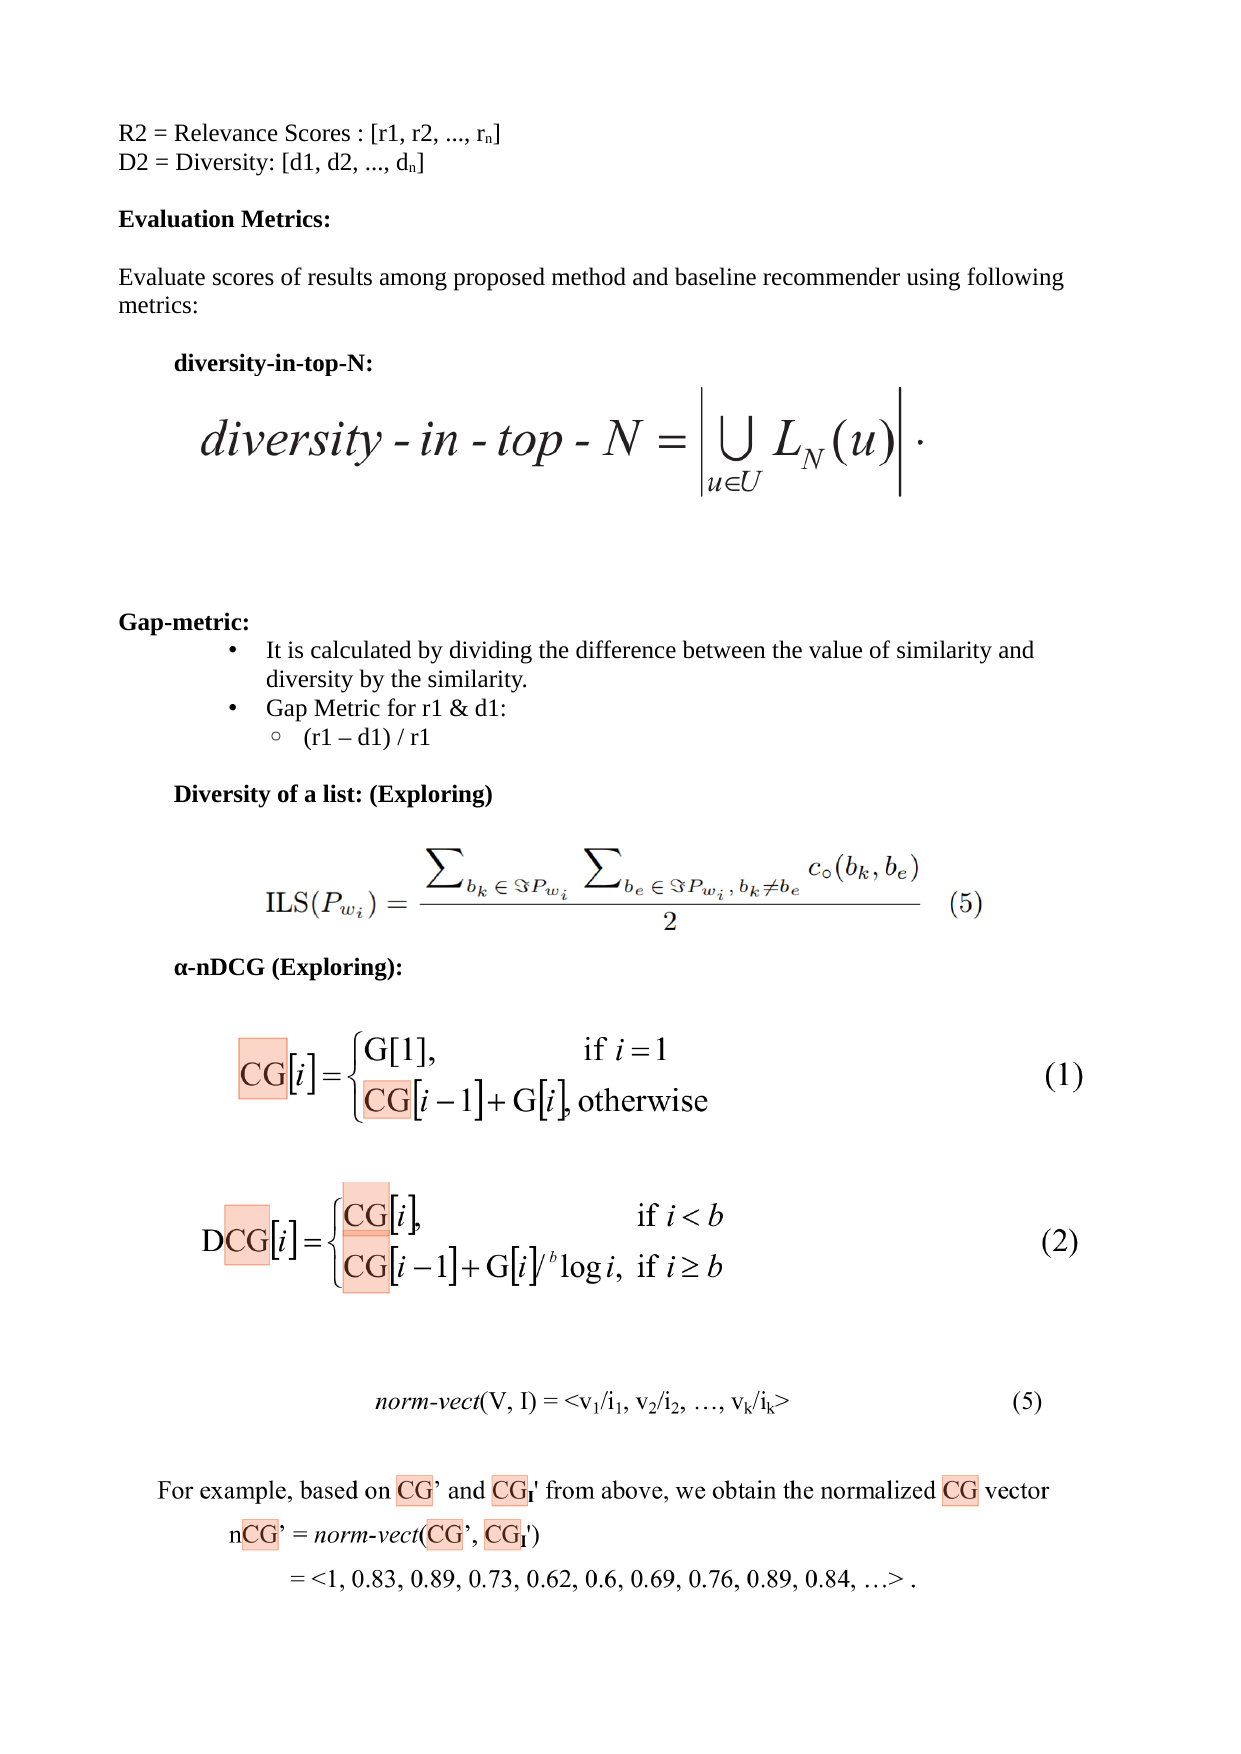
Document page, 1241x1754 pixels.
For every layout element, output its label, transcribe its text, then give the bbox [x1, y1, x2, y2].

picture [114, 1182, 1119, 1327]
text R2 = Relevance Scores : [r1, r2, ..., rn] [118, 118, 1122, 147]
picture [126, 1371, 1131, 1598]
list Gap Metric for r1 & d1: [228, 693, 1122, 722]
text D2 = Diversity: [d1, d2, ..., dn] [118, 147, 1122, 176]
list (r1 – d1) / r1 [266, 722, 1122, 751]
text α-nDCG (Exploring): [118, 952, 1122, 981]
text diversity-in-top-N: [118, 348, 1122, 377]
picture [118, 1009, 1123, 1166]
text Gap-metric: [118, 607, 1122, 636]
picture [154, 376, 960, 519]
picture [237, 808, 1004, 940]
text Evaluation Metrics: [118, 204, 1122, 233]
text Diversity of a list: (Exploring) [118, 779, 1122, 808]
text Evaluate scores of results among proposed method and baseline recommender using following metrics: [118, 262, 1122, 319]
list It is calculated by dividing the difference between the value of similarity and diversity by the similarity. [228, 636, 1122, 693]
